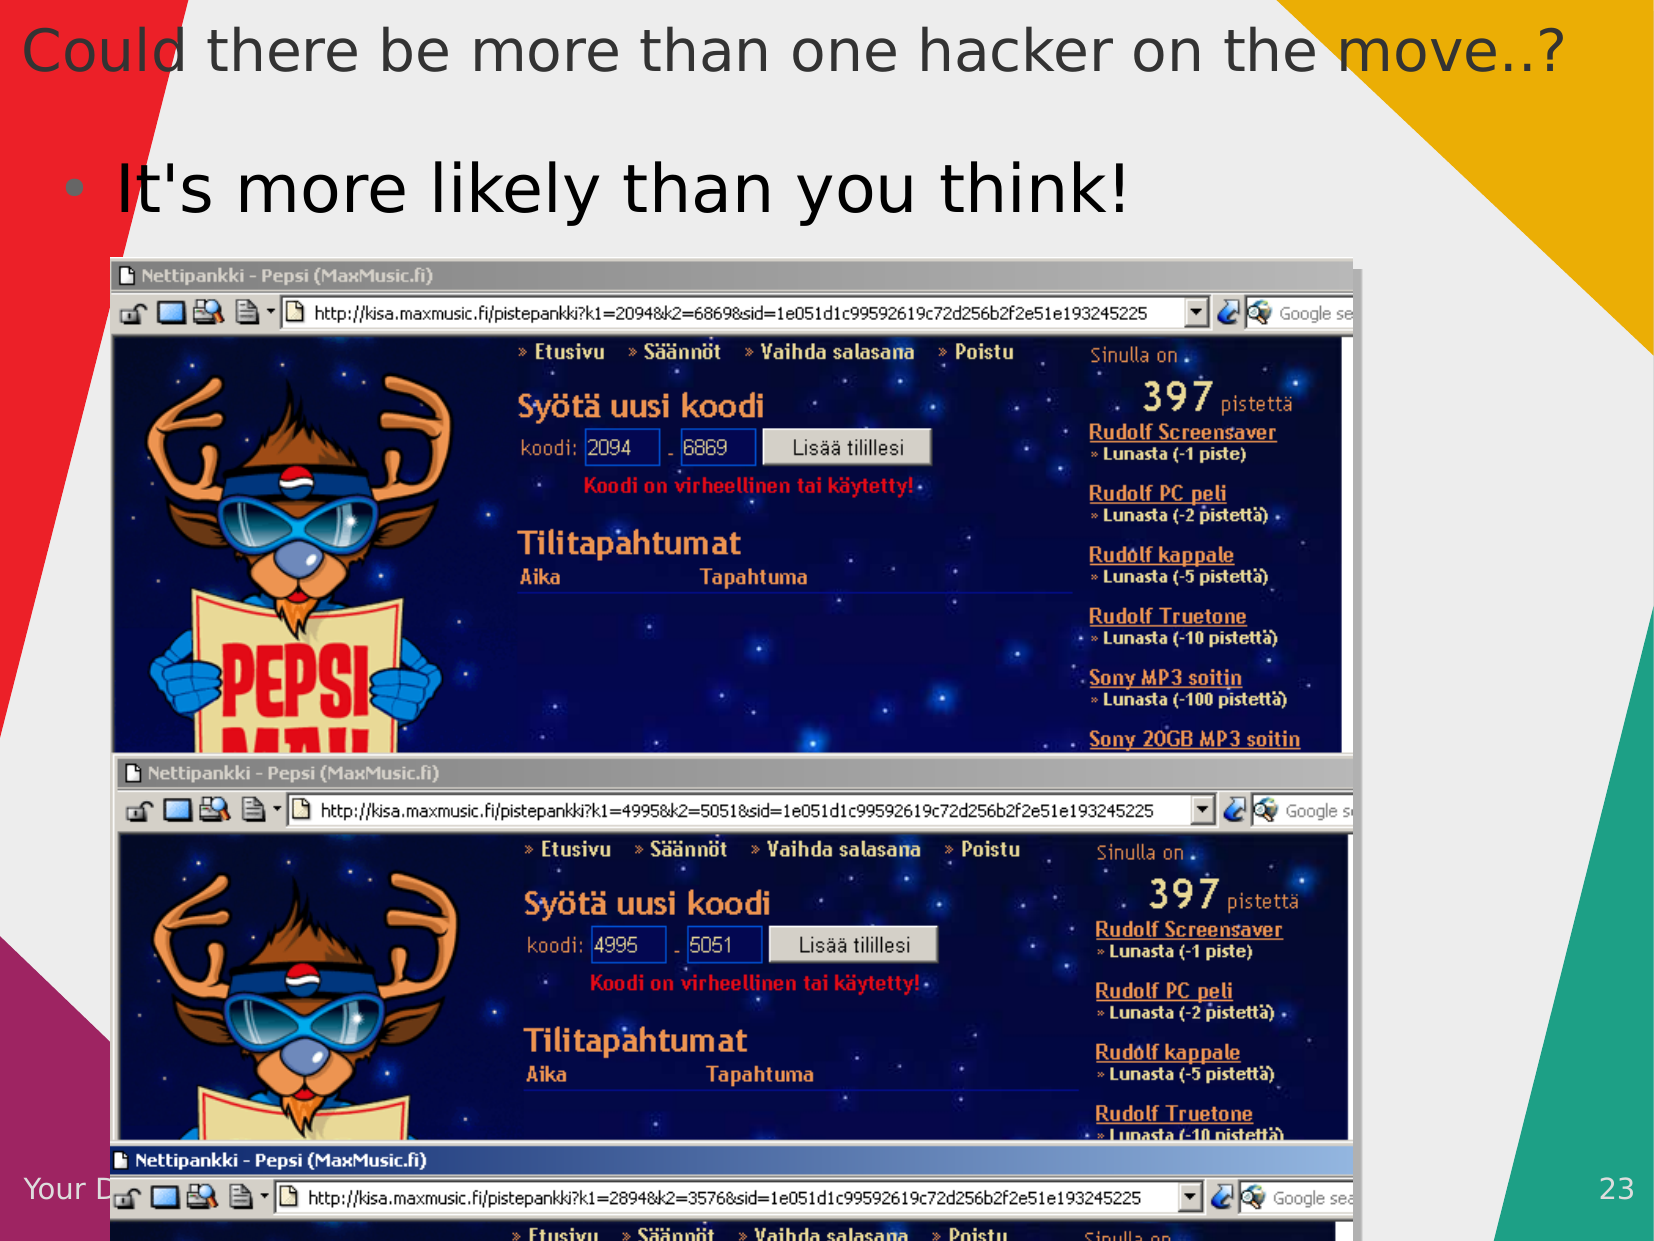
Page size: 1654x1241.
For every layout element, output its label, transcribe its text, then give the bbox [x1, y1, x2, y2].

title Could there be more than one hacker on the move..? [0, 0, 1636, 151]
list It's more likely than you think! [45, 150, 1636, 1141]
picture [110, 257, 1353, 1241]
